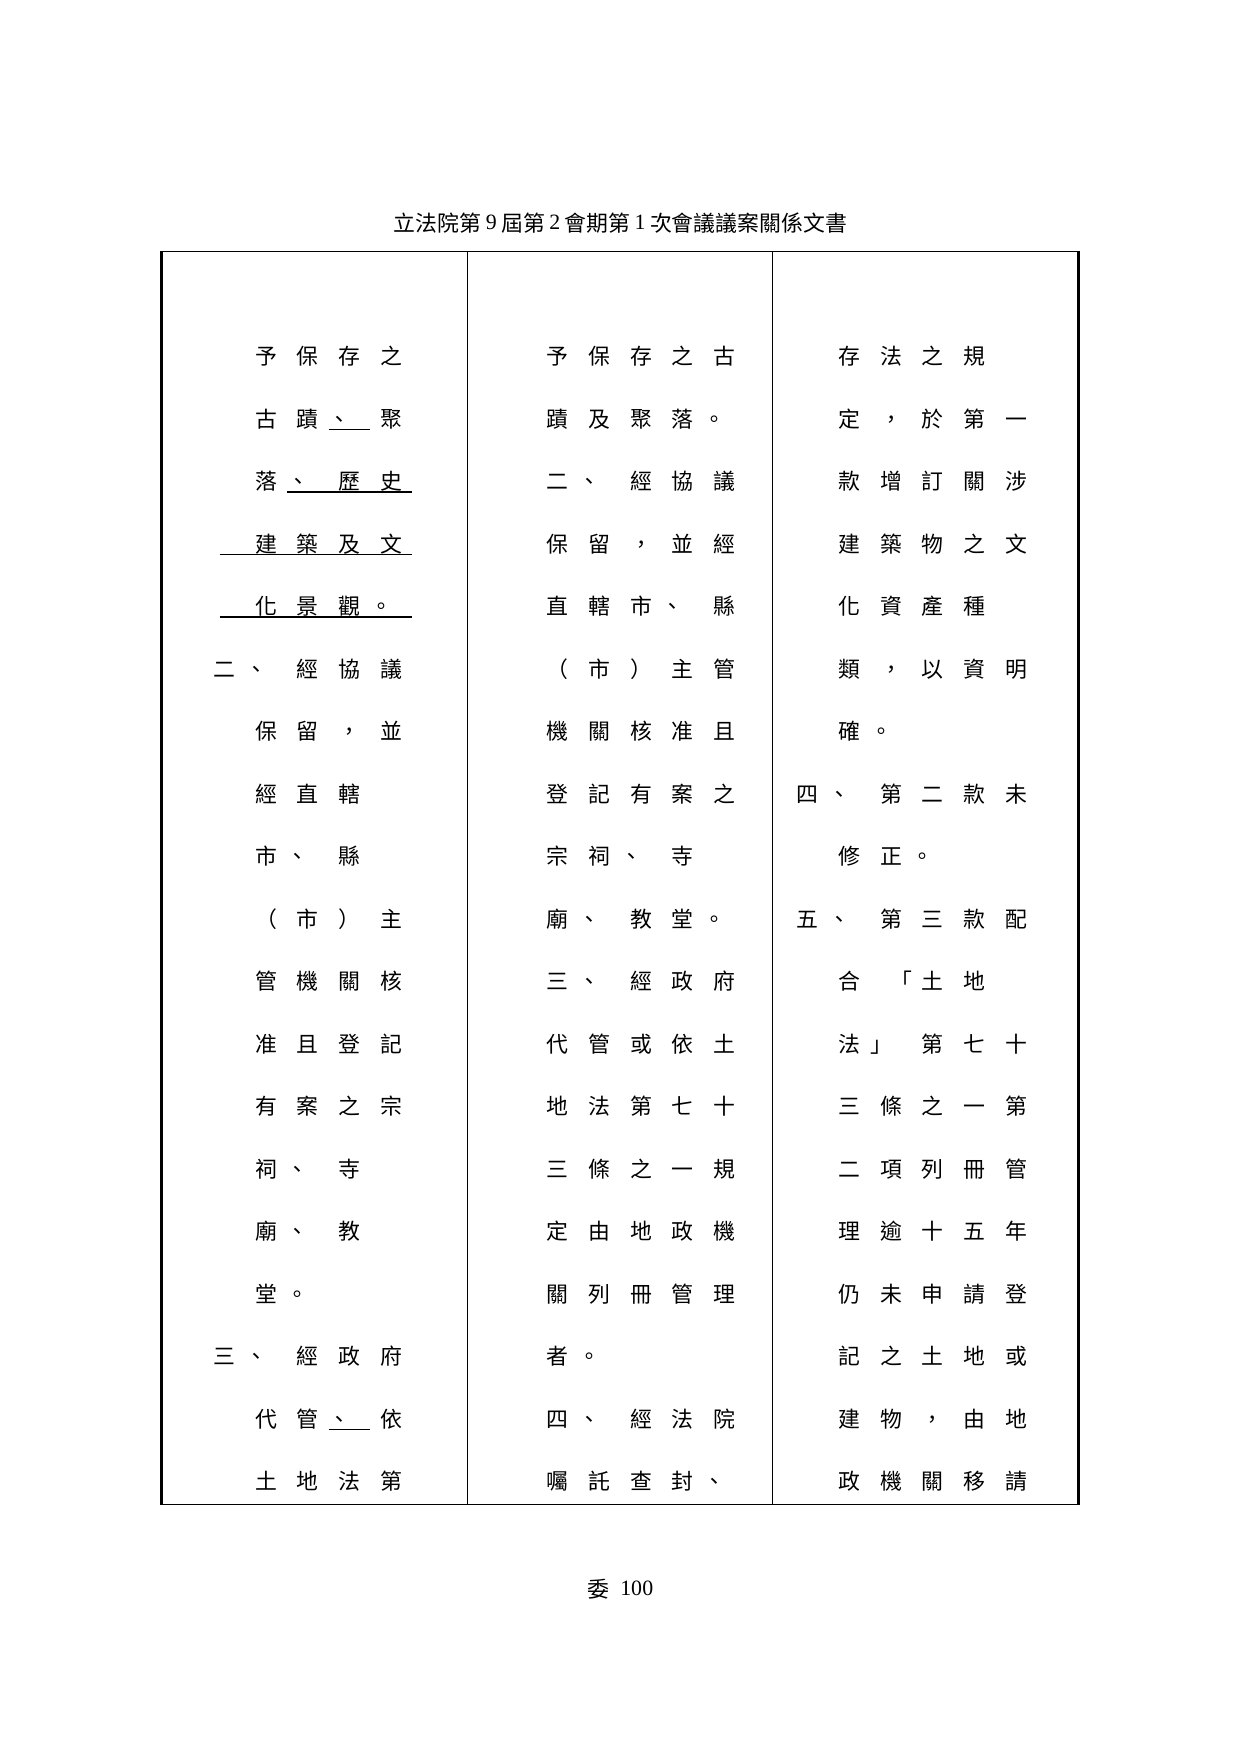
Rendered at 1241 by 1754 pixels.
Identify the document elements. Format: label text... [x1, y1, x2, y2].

table_cell 予保存之古蹟及聚落。 二、經協議保留，並經直轄市、縣（市）主管機關核准且登記有案之宗祠、寺廟、教堂。 三、經政府代管或依土地法第七十三條之一規定由地政機關列冊管理者。 四、經法院囑託查封、 [468, 252, 772, 1504]
table_cell 存法之規定，於第一款增訂關涉建築物之文化資產種類，以資明確。 四、第二款未修正。 五、第三款配合「土地法」第七十三條之一第二項列冊管理逾十五年仍未申請登記之土地或建物，由地政機關移請 [773, 252, 1077, 1504]
table_cell 予保存之古蹟、聚落、歷史建築及文化景觀。 二、經協議保留，並經直轄市、縣（市）主管機關核准且登記有案之宗祠、寺廟、教堂。 三、經政府代管、依土地法第 [163, 252, 467, 1504]
